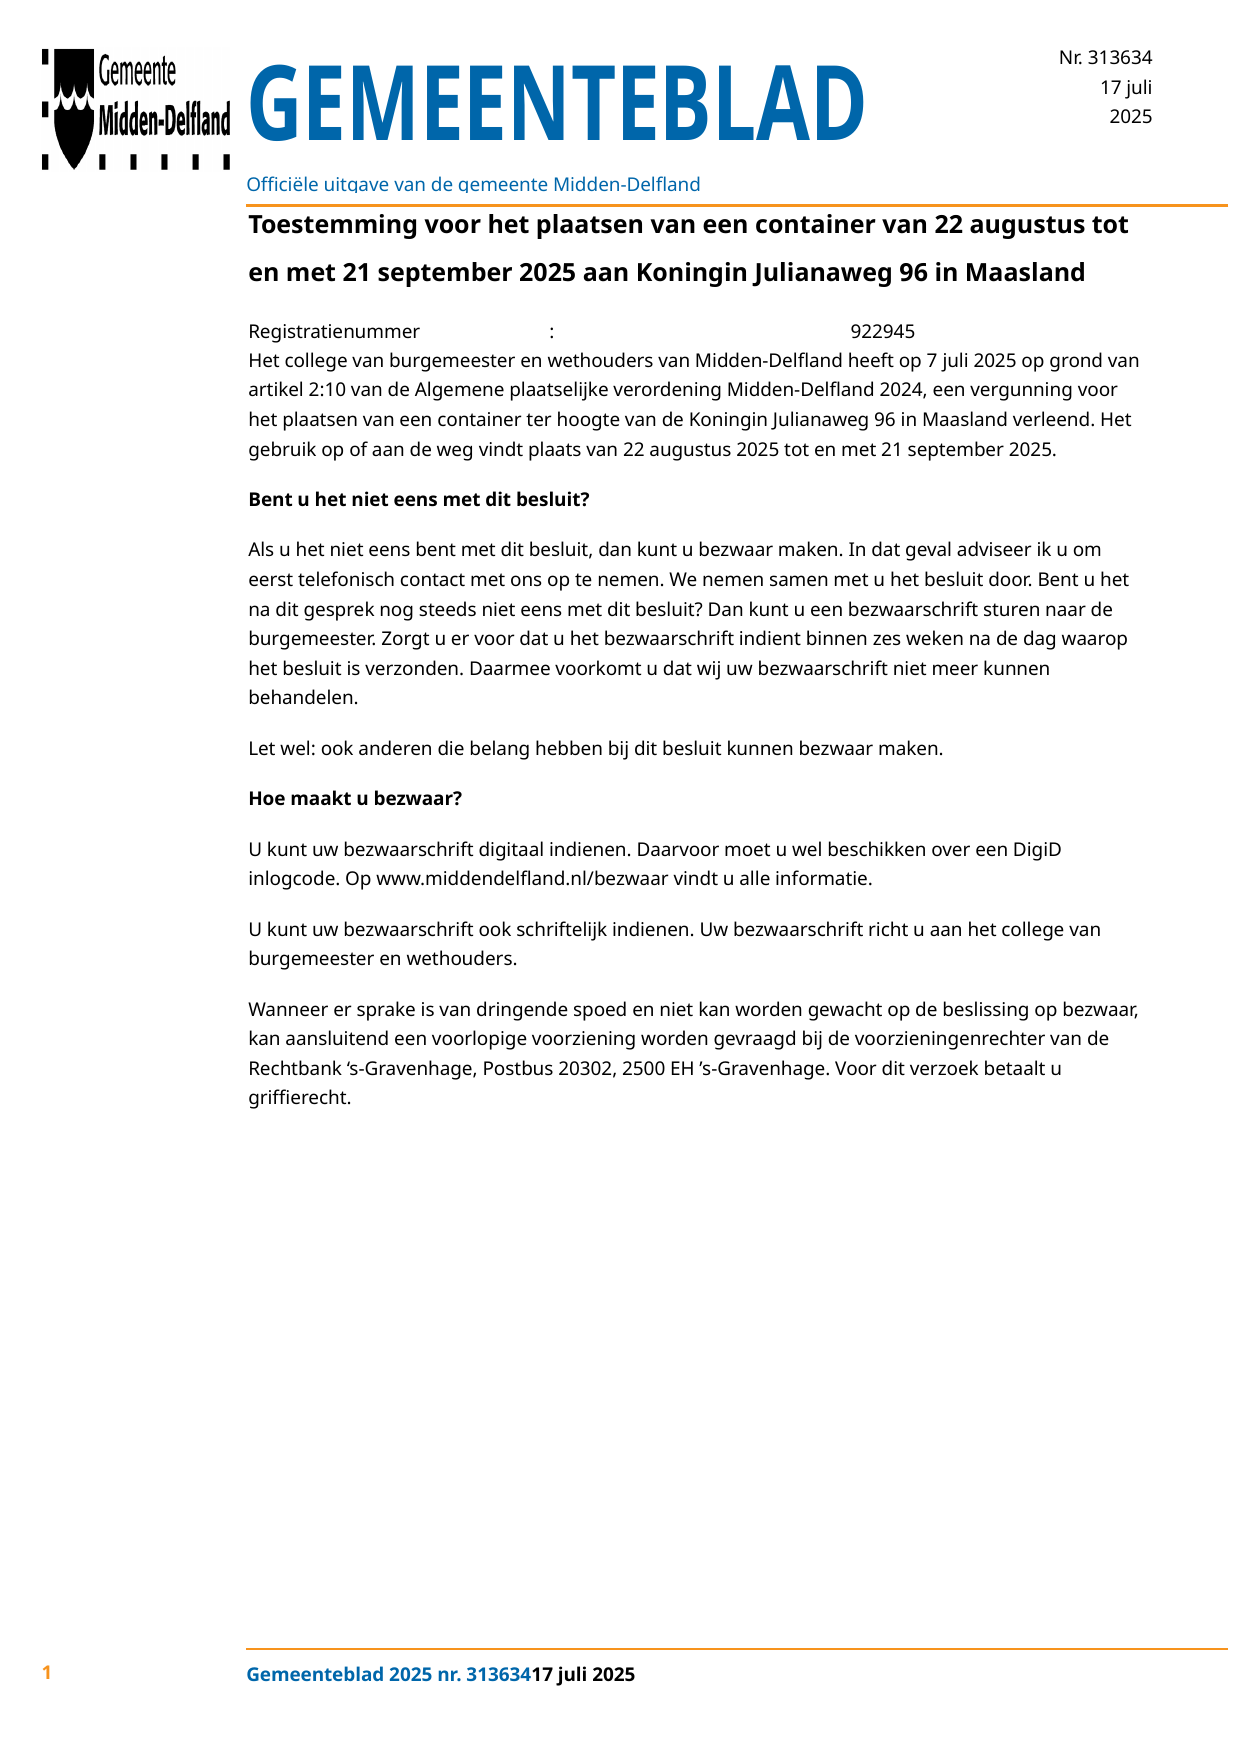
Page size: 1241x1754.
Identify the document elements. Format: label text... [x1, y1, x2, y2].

table_header 922945 [850, 318, 1152, 344]
text U kunt uw bezwaarschrift digitaal indienen. Daarvoor moet u wel beschikken over een DigiD inlogcode. Op www.middendelfland.nl/bezwaar vindt u alle informatie. [248, 836, 1152, 891]
text U kunt uw bezwaarschrift ook schriftelijk indienen. Uw bezwaarschrift richt u aan het college van burgemeester en wethouders. [248, 916, 1152, 971]
text Hoe maakt u bezwaar? [248, 785, 1152, 811]
text Bent u het niet eens met dit besluit? [248, 486, 1152, 512]
text Toestemming voor het plaatsen van een container van 22 augustus tot en met 21 september 2025 aan Koningin Julianaweg 96 in Maasland [248, 207, 1152, 288]
text Wanneer er sprake is van dringende spoed en niet kan worden gewacht op de beslissing op bezwaar, kan aansluitend een voorlopige voorziening worden gevraagd bij de voorzieningenrechter van de Rechtbank ‘s-Gravenhage, Postbus 20302, 2500 EH ’s-Gravenhage. Voor dit verzoek betaalt u griffierecht. [248, 996, 1152, 1110]
picture [41, 47, 231, 172]
text Als u het niet eens bent met dit besluit, dan kunt u bezwaar maken. In dat geval adviseer ik u om eerst telefonisch contact met ons op te nemen. We nemen samen met u het besluit door. Bent u het na dit gesprek nog steeds niet eens met dit besluit? Dan kunt u een bezwaarschrift sturen naar de burgemeester. Zorgt u er voor dat u het bezwaarschrift indient binnen zes weken na de dag waarop het besluit is verzonden. Daarmee voorkomt u dat wij uw bezwaarschrift niet meer kunnen behandelen. [248, 537, 1152, 710]
table_header Registratienummer [248, 318, 549, 344]
text Let wel: ook anderen die belang hebben bij dit besluit kunnen bezwaar maken. [248, 735, 1152, 761]
text Het college van burgemeester en wethouders van Midden-Delfland heeft op 7 juli 2025 op grond van artikel 2:10 van de Algemene plaatselijke verordening Midden-Delfland 2024, een vergunning voor het plaatsen van een container ter hoogte van de Koningin Julianaweg 96 in Maasland verleend. Het gebruik op of aan de weg vindt plaats van 22 augustus 2025 tot en met 21 september 2025. [248, 347, 1152, 461]
table_header : [549, 318, 850, 344]
